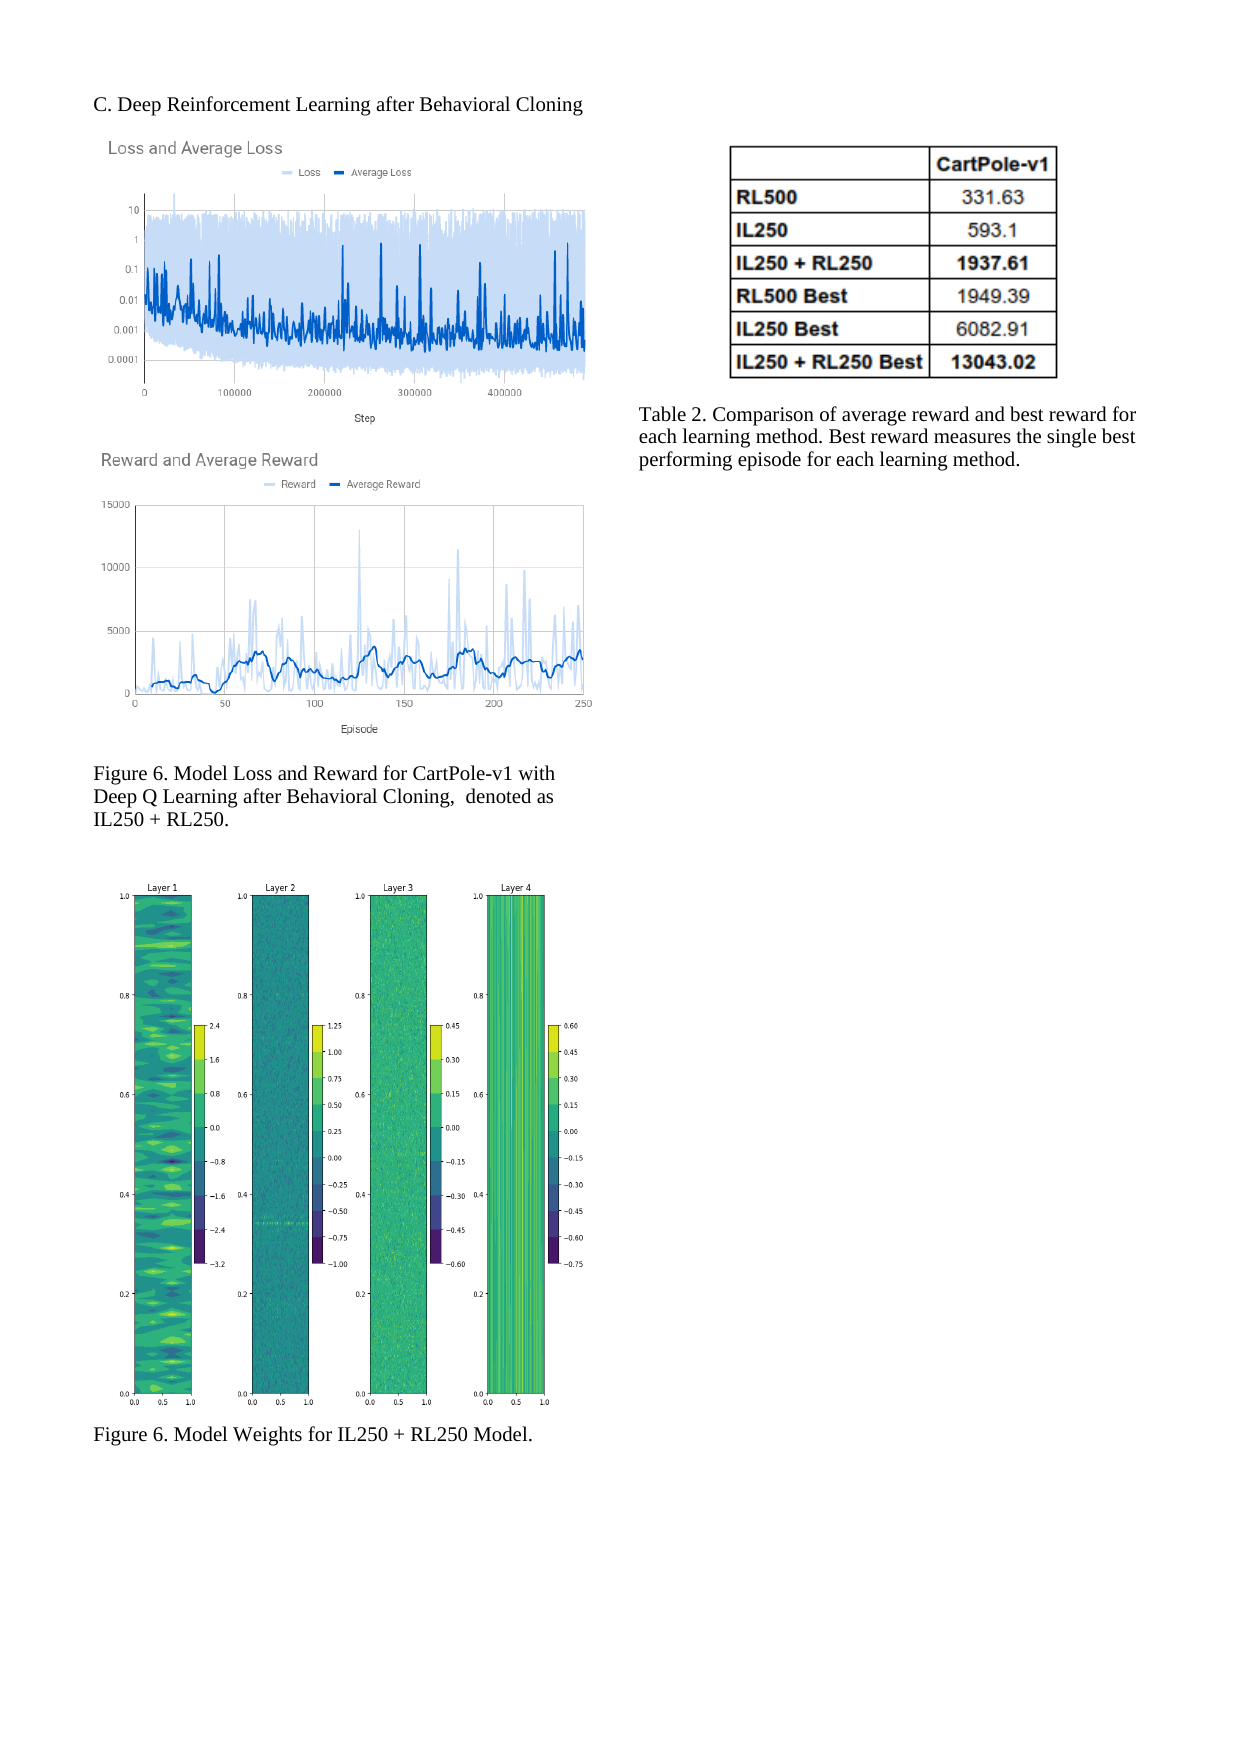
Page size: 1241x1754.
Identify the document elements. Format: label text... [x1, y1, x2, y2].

picture [92, 443, 599, 750]
text Figure 6. Model Loss and Reward for CartPole-v1 with Deep Q Learning after Behavioral Cloning, denoted as IL250 + RL250. [93, 744, 601, 831]
text C. Deep Reinforcement Learning after Behavioral Cloning [93, 93, 601, 116]
text Table 2. Comparison of average reward and best reward for each learning method. Best reward measures the single best performing episode for each learning method. [639, 403, 1147, 471]
picture [92, 124, 601, 431]
picture [719, 129, 1067, 388]
picture [114, 879, 588, 1411]
text Figure 6. Model Weights for IL250 + RL250 Model. [93, 1410, 601, 1446]
